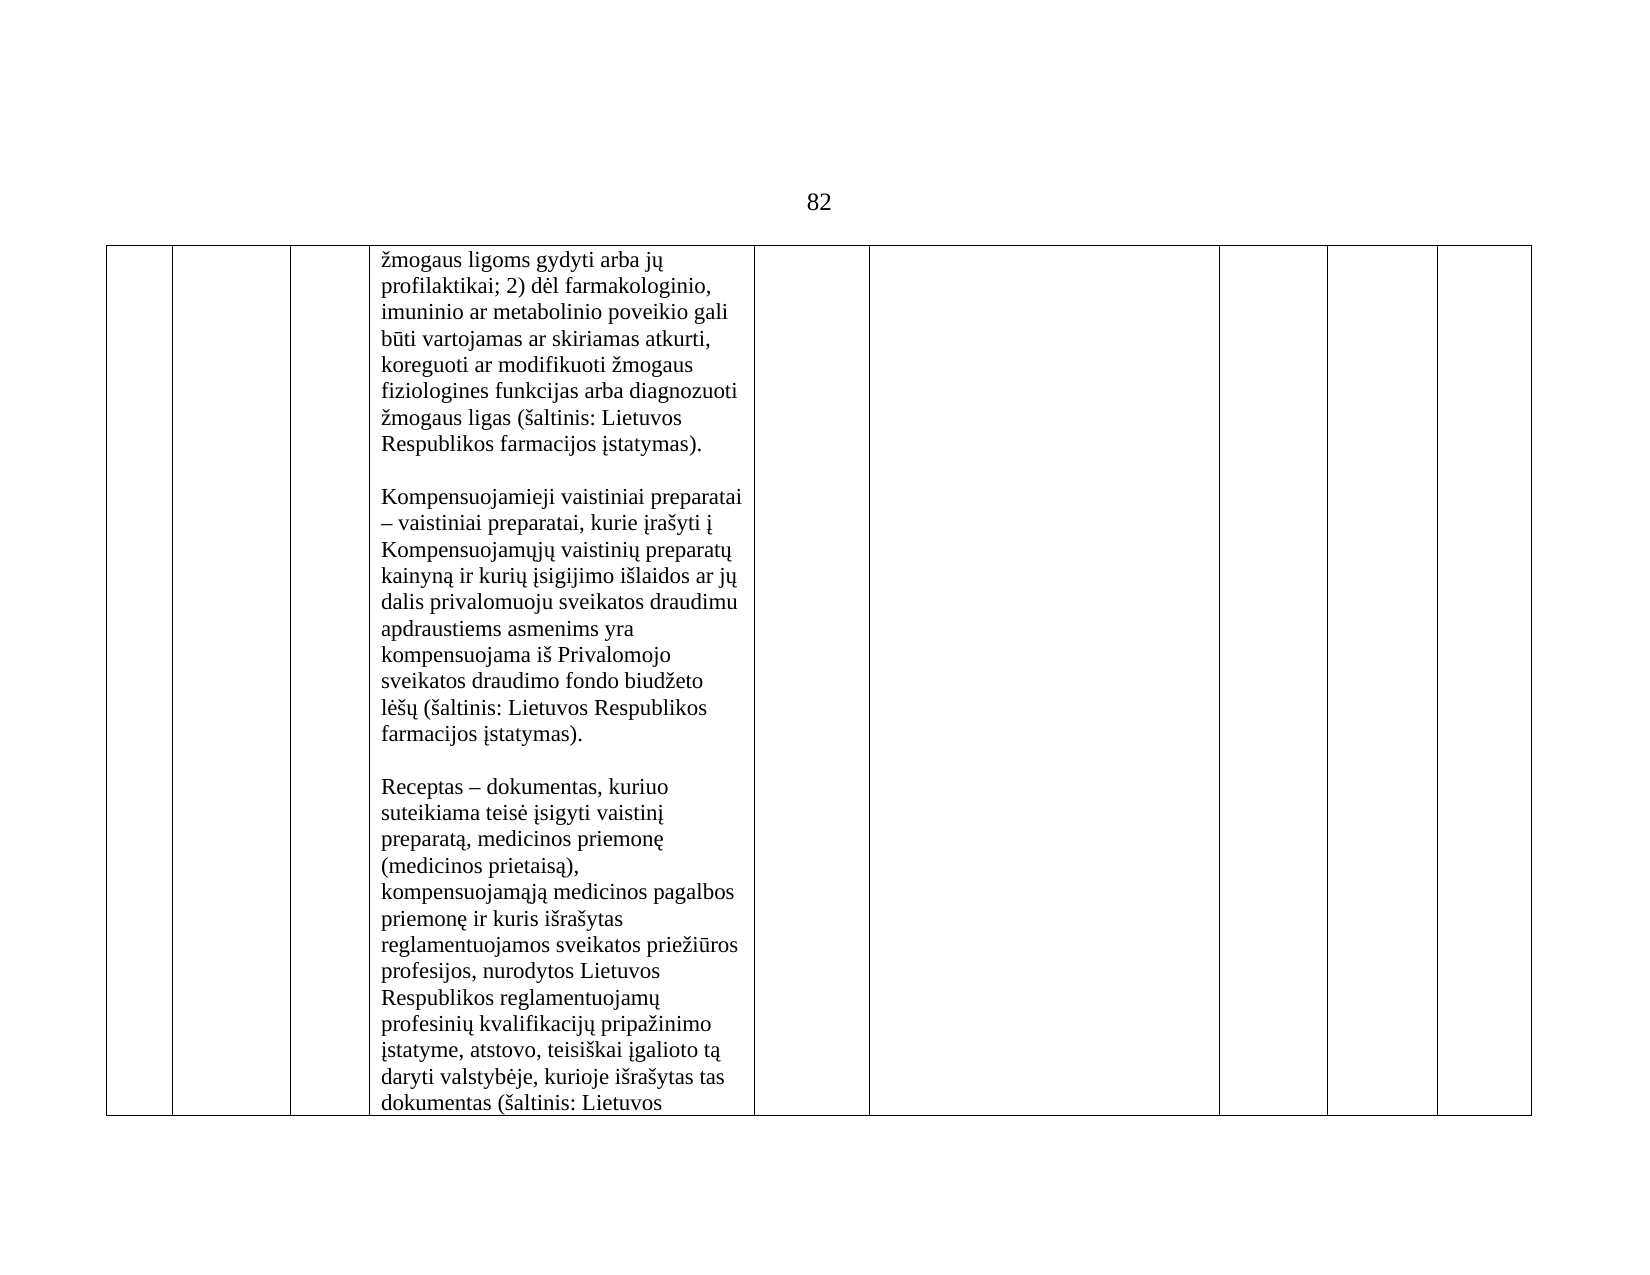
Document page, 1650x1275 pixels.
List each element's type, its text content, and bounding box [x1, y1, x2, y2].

table_cell [291, 246, 369, 1115]
table_cell [173, 246, 290, 1115]
table_cell [107, 246, 172, 1115]
table_cell [755, 246, 869, 1115]
table_cell [1220, 246, 1327, 1115]
table_cell [1438, 246, 1531, 1115]
table_cell [870, 246, 1219, 1115]
table_cell [1328, 246, 1437, 1115]
table_cell žmogaus ligoms gydyti arba jų profilaktikai; 2) dėl farmakologinio, imuninio ar metabolinio poveikio gali būti vartojamas ar skiriamas atkurti, koreguoti ar modifikuoti žmogaus fiziologines funkcijas arba diagnozuoti žmogaus ligas (šaltinis: Lietuvos Respublikos farmacijos įstatymas). Kompensuojamieji vaistiniai preparatai – vaistiniai preparatai, kurie įrašyti į Kompensuojamųjų vaistinių preparatų kainyną ir kurių įsigijimo išlaidos ar jų dalis privalomuoju sveikatos draudimu apdraustiems asmenims yra kompensuojama iš Privalomojo sveikatos draudimo fondo biudžeto lėšų (šaltinis: Lietuvos Respublikos farmacijos įstatymas). Receptas – dokumentas, kuriuo suteikiama teisė įsigyti vaistinį preparatą, medicinos priemonę (medicinos prietaisą), kompensuojamąją medicinos pagalbos priemonę ir kuris išrašytas reglamentuojamos sveikatos priežiūros profesijos, nurodytos Lietuvos Respublikos reglamentuojamų profesinių kvalifikacijų pripažinimo įstatyme, atstovo, teisiškai įgalioto tą daryti valstybėje, kurioje išrašytas tas dokumentas (šaltinis: Lietuvos [370, 246, 754, 1115]
